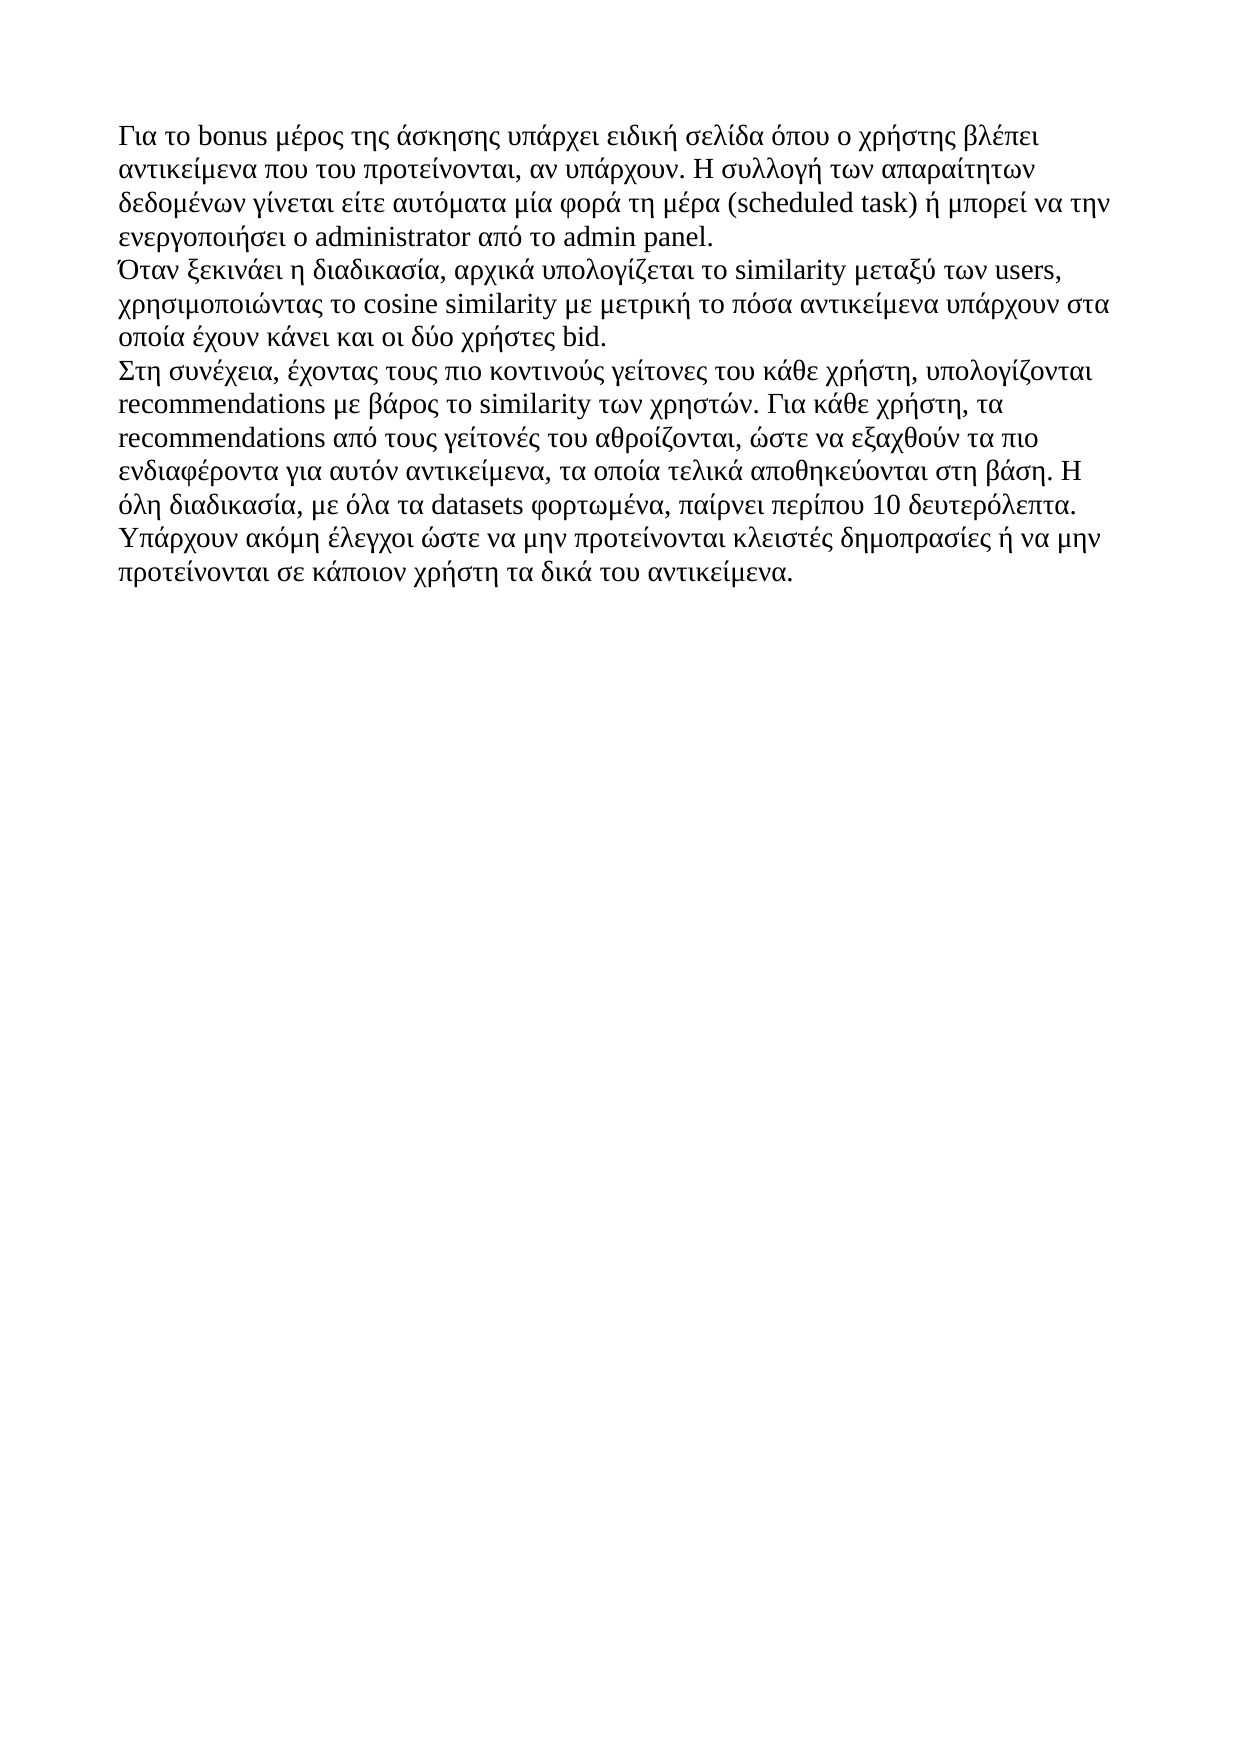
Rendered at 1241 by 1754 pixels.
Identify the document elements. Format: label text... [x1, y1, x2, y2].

text Για το bonus μέρος της άσκησης υπάρχει ειδική σελίδα όπου ο χρήστης βλέπει αντικείμενα που του προτείνονται, αν υπάρχουν. Η συλλογή των απαραίτητων δεδομένων γίνεται είτε αυτόματα μία φορά τη μέρα (scheduled task) ή μπορεί να την ενεργοποιήσει ο administrator από το admin panel. [118, 118, 1122, 252]
text Στη συνέχεια, έχοντας τους πιο κοντινούς γείτονες του κάθε χρήστη, υπολογίζονται recommendations με βάρος το similarity των χρηστών. Για κάθε χρήστη, τα recommendations από τους γείτονές του αθροίζονται, ώστε να εξαχθούν τα πιο ενδιαφέροντα για αυτόν αντικείμενα, τα οποία τελικά αποθηκεύονται στη βάση. Η όλη διαδικασία, με όλα τα datasets φορτωμένα, παίρνει περίπου 10 δευτερόλεπτα. [118, 353, 1122, 521]
text Υπάρχουν ακόμη έλεγχοι ώστε να μην προτείνονται κλειστές δημοπρασίες ή να μην προτείνονται σε κάποιον χρήστη τα δικά του αντικείμενα. [118, 521, 1122, 588]
text Όταν ξεκινάει η διαδικασία, αρχικά υπολογίζεται το similarity μεταξύ των users, χρησιμοποιώντας το cosine similarity με μετρική το πόσα αντικείμενα υπάρχουν στα οποία έχουν κάνει και οι δύο χρήστες bid. [118, 252, 1122, 353]
